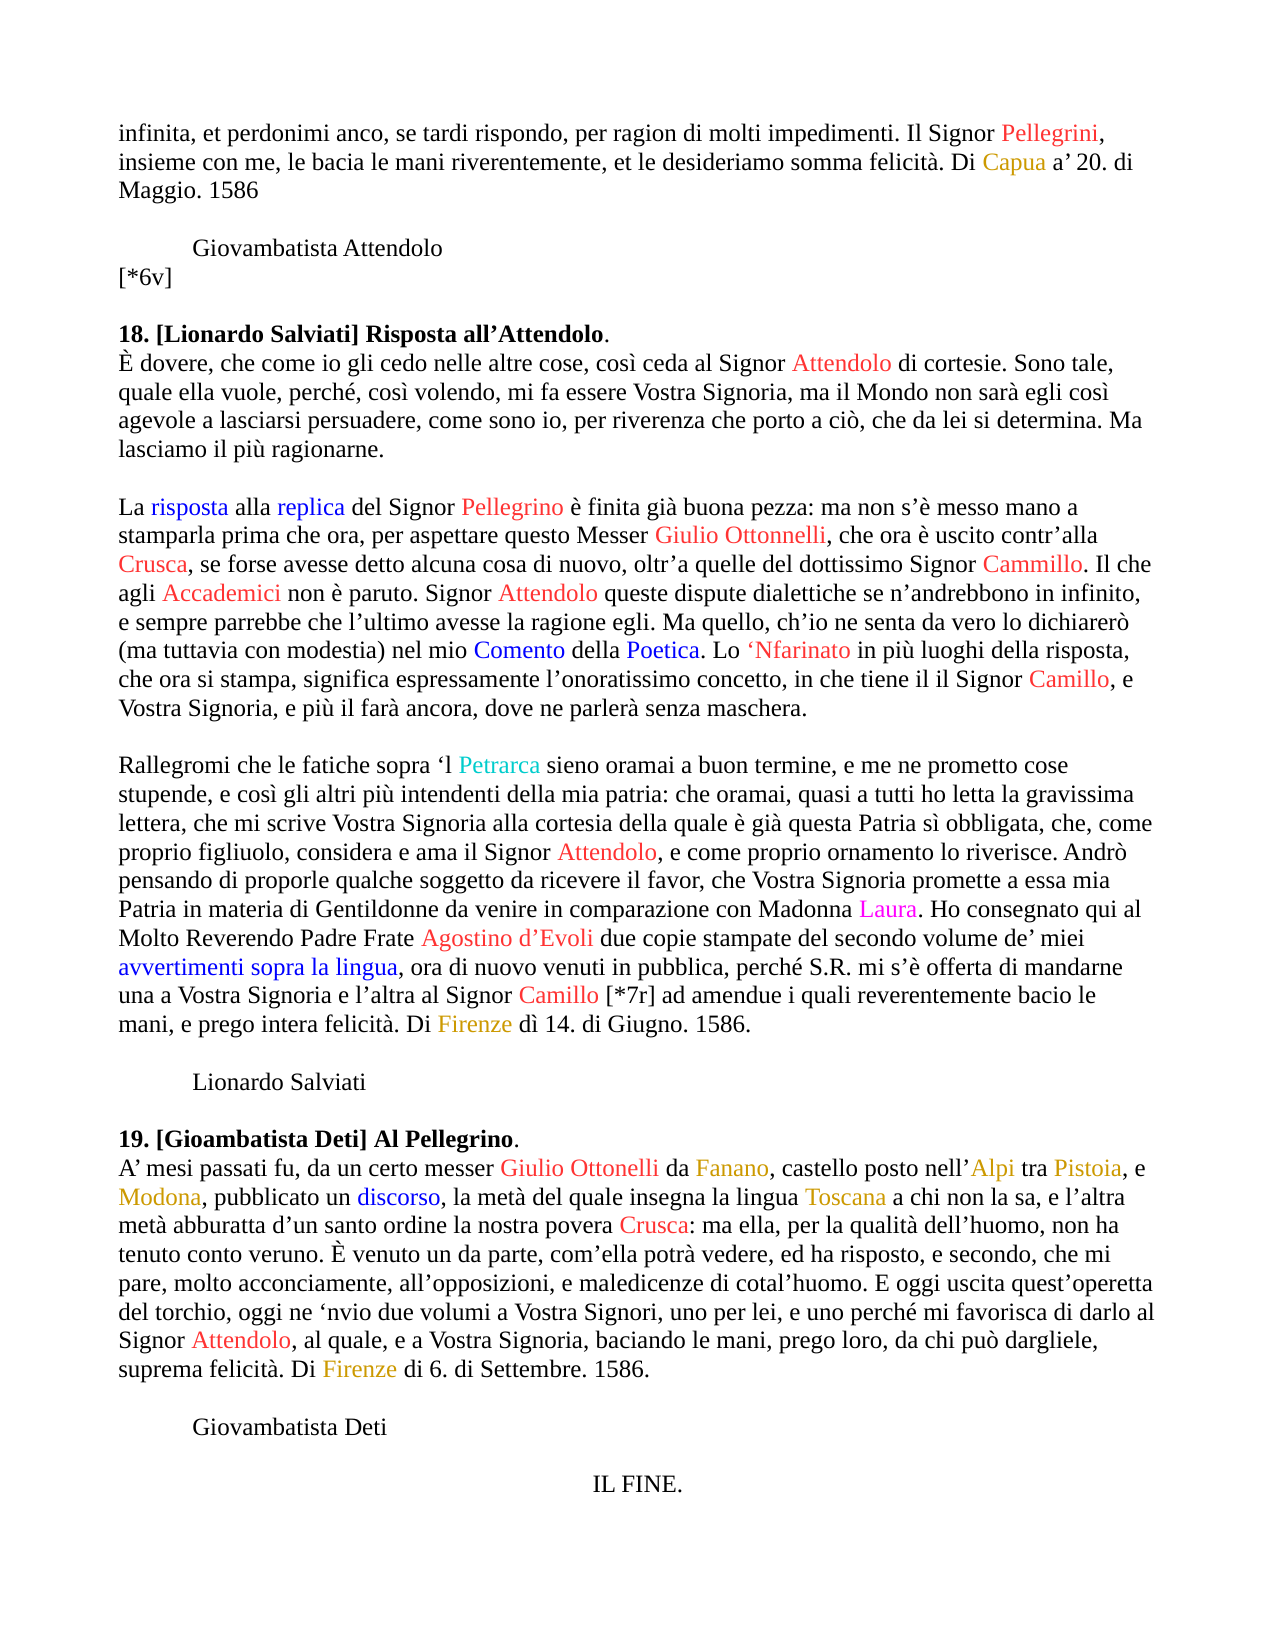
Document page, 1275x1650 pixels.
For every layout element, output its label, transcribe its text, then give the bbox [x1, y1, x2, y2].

text 18. [Lionardo Salviati] Risposta all’Attendolo. [118, 319, 1157, 348]
text Giovambatista Deti [118, 1412, 1157, 1441]
text La risposta alla replica del Signor Pellegrino è finita già buona pezza: ma non s’è messo mano a stamparla prima che ora, per aspettare questo Messer Giulio Ottonnelli, che ora è uscito contr’alla Crusca, se forse avesse detto alcuna cosa di nuovo, oltr’a quelle del dottissimo Signor Cammillo. Il che agli Accademici non è paruto. Signor Attendolo queste dispute dialettiche se n’andrebbono in infinito, e sempre parrebbe che l’ultimo avesse la ragione egli. Ma quello, ch’io ne senta da vero lo dichiarerò (ma tuttavia con modestia) nel mio Comento della Poetica. Lo ‘Nfarinato in più luoghi della risposta, che ora si stampa, significa espressamente l’onoratissimo concetto, in che tiene il il Signor Camillo, e Vostra Signoria, e più il farà ancora, dove ne parlerà senza maschera. [118, 492, 1157, 722]
text IL FINE. [118, 1469, 1157, 1498]
text infinita, et perdonimi anco, se tardi rispondo, per ragion di molti impedimenti. Il Signor Pellegrini, insieme con me, le bacia le mani riverentemente, et le desideriamo somma felicità. Di Capua a’ 20. di Maggio. 1586 [118, 118, 1157, 204]
text 19. [Gioambatista Deti] Al Pellegrino. [118, 1124, 1157, 1153]
text È dovere, che come io gli cedo nelle altre cose, così ceda al Signor Attendolo di cortesie. Sono tale, quale ella vuole, perché, così volendo, mi fa essere Vostra Signoria, ma il Mondo non sarà egli così agevole a lasciarsi persuadere, come sono io, per riverenza che porto a ciò, che da lei si determina. Ma lasciamo il più ragionarne. [118, 348, 1157, 463]
text Rallegromi che le fatiche sopra ‘l Petrarca sieno oramai a buon termine, e me ne prometto cose stupende, e così gli altri più intendenti della mia patria: che oramai, quasi a tutti ho letta la gravissima lettera, che mi scrive Vostra Signoria alla cortesia della quale è già questa Patria sì obbligata, che, come proprio figliuolo, considera e ama il Signor Attendolo, e come proprio ornamento lo riverisce. Andrò pensando di proporle qualche soggetto da ricevere il favor, che Vostra Signoria promette a essa mia Patria in materia di Gentildonne da venire in comparazione con Madonna Laura. Ho consegnato qui al Molto Reverendo Padre Frate Agostino d’Evoli due copie stampate del secondo volume de’ miei avvertimenti sopra la lingua, ora di nuovo venuti in pubblica, perché S.R. mi s’è offerta di mandarne una a Vostra Signoria e l’altra al Signor Camillo [*7r] ad amendue i quali reverentemente bacio le mani, e prego intera felicità. Di Firenze dì 14. di Giugno. 1586. [118, 751, 1157, 1038]
text Lionardo Salviati [118, 1067, 1157, 1096]
text A’ mesi passati fu, da un certo messer Giulio Ottonelli da Fanano, castello posto nell’Alpi tra Pistoia, e Modona, pubblicato un discorso, la metà del quale insegna la lingua Toscana a chi non la sa, e l’altra metà abburatta d’un santo ordine la nostra povera Crusca: ma ella, per la qualità dell’huomo, non ha tenuto conto veruno. È venuto un da parte, com’ella potrà vedere, ed ha risposto, e secondo, che mi pare, molto acconciamente, all’opposizioni, e maledicenze di cotal’huomo. E oggi uscita quest’operetta del torchio, oggi ne ‘nvio due volumi a Vostra Signori, uno per lei, e uno perché mi favorisca di darlo al Signor Attendolo, al quale, e a Vostra Signoria, baciando le mani, prego loro, da chi può dargliele, suprema felicità. Di Firenze di 6. di Settembre. 1586. [118, 1153, 1157, 1383]
text Giovambatista Attendolo [118, 233, 1157, 262]
text [*6v] [118, 262, 1157, 291]
